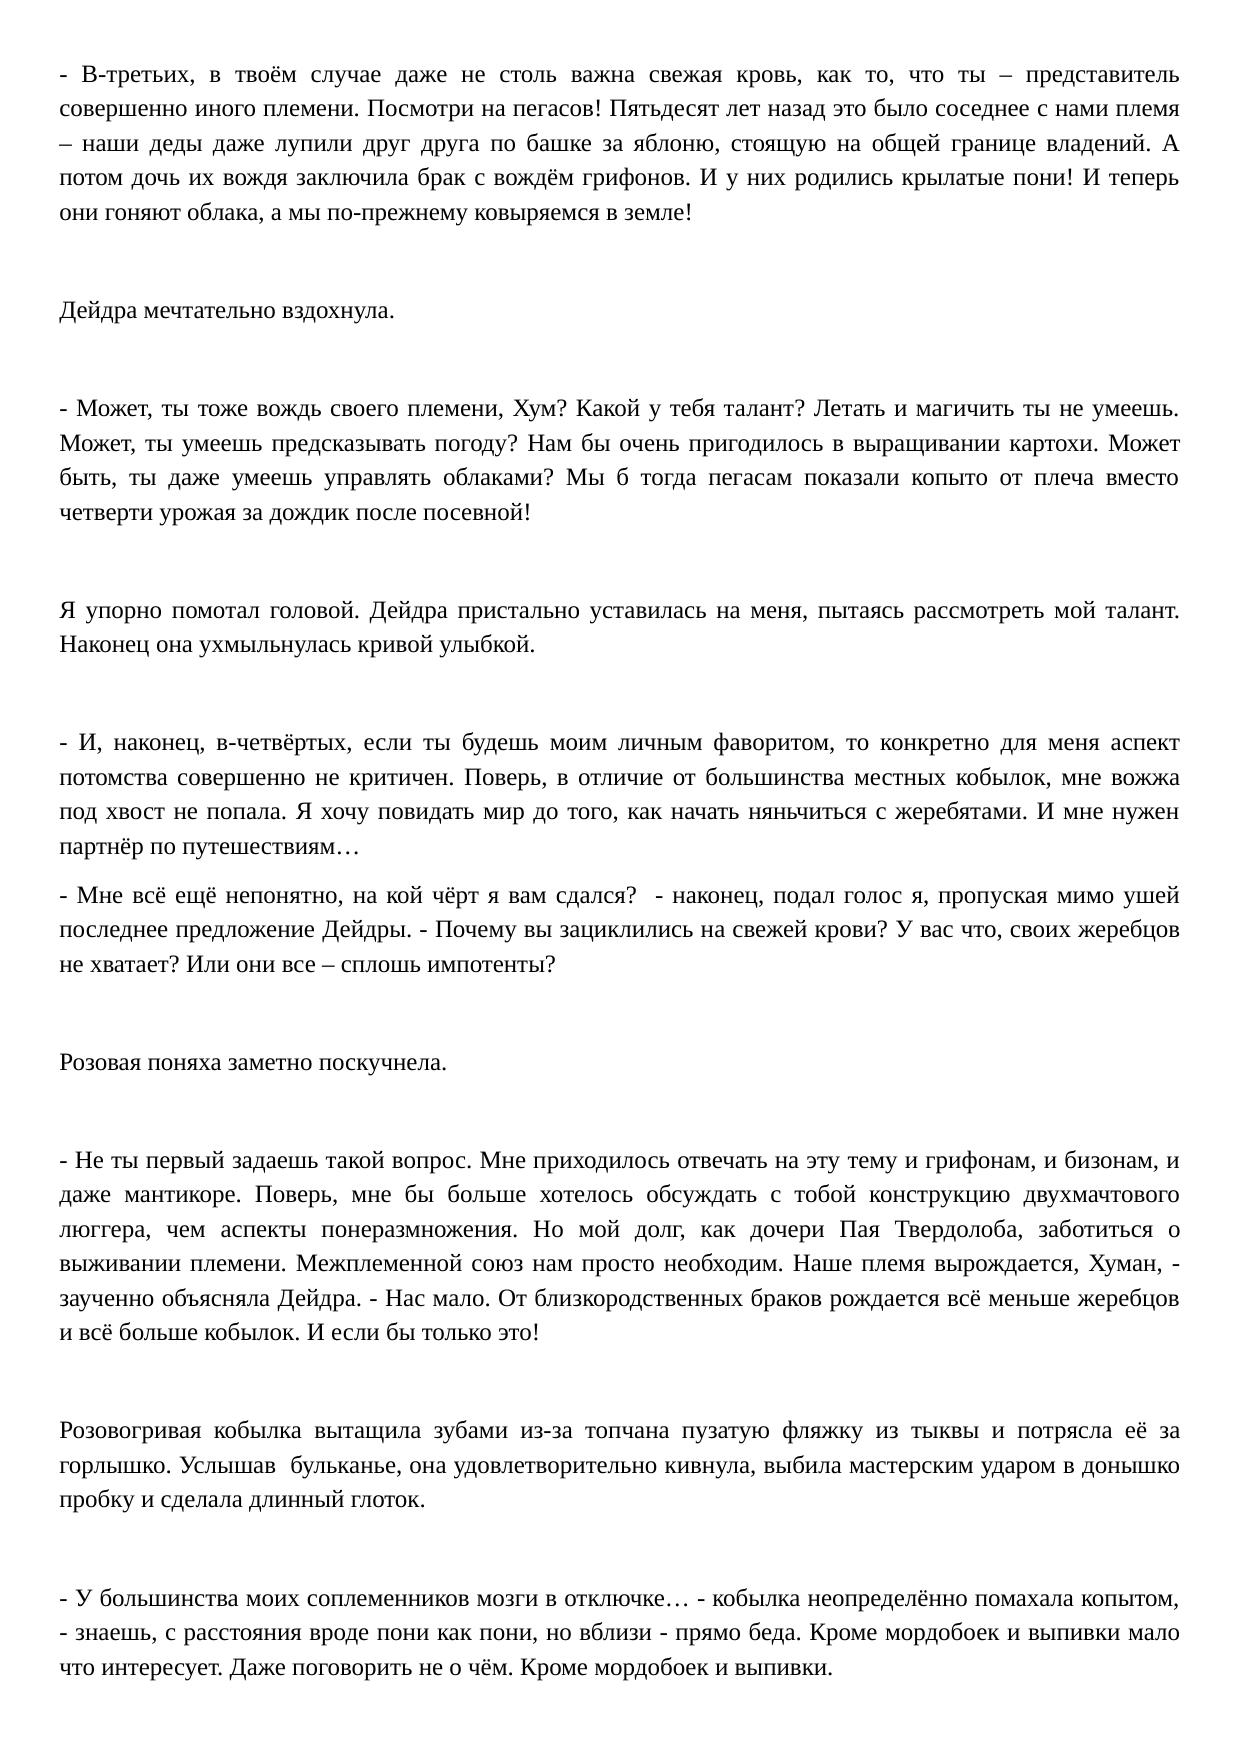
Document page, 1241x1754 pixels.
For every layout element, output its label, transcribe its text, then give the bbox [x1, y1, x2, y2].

text - И, наконец, в-четвёртых, если ты будешь моим личным фаворитом, то конкретно для меня аспект потомства совершенно не критичен. Поверь, в отличие от большинства местных кобылок, мне вожжа под хвост не попала. Я хочу повидать мир до того, как начать няньчиться с жеребятами. И мне нужен партнёр по путешествиям… [59, 727, 1181, 859]
text - У большинства моих соплеменников мозги в отключке… - кобылка неопределённо помахала копытом, - знаешь, с расстояния вроде пони как пони, но вблизи - прямо беда. Кроме мордобоек и выпивки мало что интересует. Даже поговорить не о чём. Кроме мордобоек и выпивки. [59, 1583, 1181, 1680]
text Я упорно помотал головой. Дейдра пристально уставилась на меня, пытаясь рассмотреть мой талант. Наконец она ухмыльнулась кривой улыбкой. [59, 595, 1181, 658]
text - В-третьих, в твоём случае даже не столь важна свежая кровь, как то, что ты – представитель совершенно иного племени. Посмотри на пегасов! Пятьдесят лет назад это было соседнее с нами племя – наши деды даже лупили друг друга по башке за яблоню, стоящую на общей границе владений. А потом дочь их вождя заключила брак с вождём грифонов. И у них родились крылатые пони! И теперь они гоняют облака, а мы по-прежнему ковыряемся в земле! [59, 59, 1181, 226]
text - Не ты первый задаешь такой вопрос. Мне приходилось отвечать на эту тему и грифонам, и бизонам, и даже мантикоре. Поверь, мне бы больше хотелось обсуждать с тобой конструкцию двухмачтового люггера, чем аспекты понеразмножения. Но мой долг, как дочери Пая Твердолоба, заботиться о выживании племени. Межплеменной союз нам просто необходим. Наше племя вырождается, Хуман, - заученно объясняла Дейдра. - Нас мало. От близкородственных браков рождается всё меньше жеребцов и всё больше кобылок. И если бы только это! [59, 1145, 1181, 1346]
text Розовая поняха заметно поскучнела. [59, 1047, 1181, 1076]
text - Мне всё ещё непонятно, на кой чёрт я вам сдался? - наконец, подал голос я, пропуская мимо ушей последнее предложение Дейдры. - Почему вы зациклились на свежей крови? У вас что, своих жеребцов не хватает? Или они все – сплошь импотенты? [59, 880, 1181, 978]
text Розовогривая кобылка вытащила зубами из-за топчана пузатую фляжку из тыквы и потрясла её за горлышко. Услышав бульканье, она удовлетворительно кивнула, выбила мастерским ударом в донышко пробку и сделала длинный глоток. [59, 1416, 1181, 1513]
text Дейдра мечтательно вздохнула. [59, 295, 1181, 324]
text - Может, ты тоже вождь своего племени, Хум? Какой у тебя талант? Летать и магичить ты не умеешь. Может, ты умеешь предсказывать погоду? Нам бы очень пригодилось в выращивании картохи. Может быть, ты даже умеешь управлять облаками? Мы б тогда пегасам показали копыто от плеча вместо четверти урожая за дождик после посевной! [59, 393, 1181, 525]
